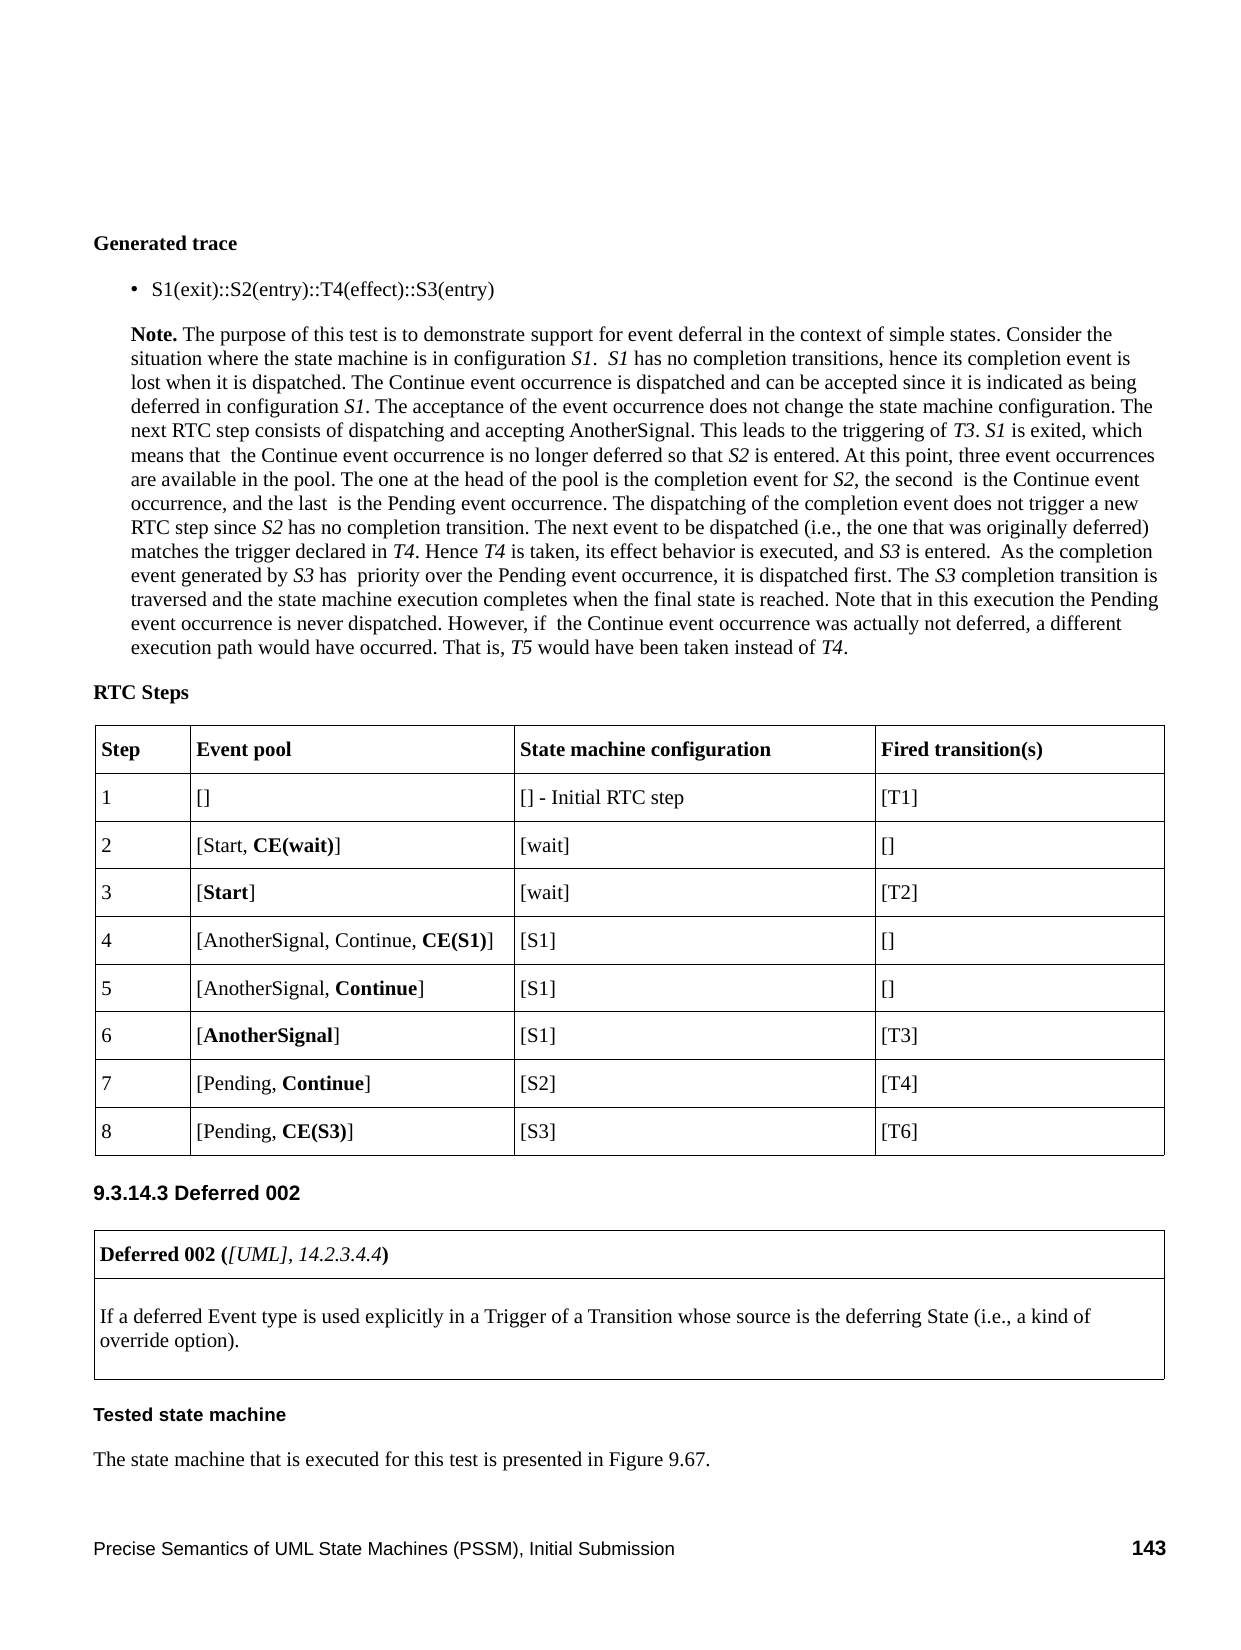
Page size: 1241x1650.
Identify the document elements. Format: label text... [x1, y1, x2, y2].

table_cell [] [191, 774, 514, 821]
text Generated trace [93, 231, 1164, 255]
table_header Step [96, 726, 190, 773]
table_header Event pool [191, 726, 514, 773]
table_cell [T6] [876, 1108, 1164, 1154]
table_header Fired transition(s) [876, 726, 1164, 773]
table_cell [] [876, 965, 1164, 1011]
table_header Deferred 002 ([UML], 14.2.3.4.4) [95, 1231, 1164, 1277]
table_cell [S1] [515, 1012, 875, 1059]
table_cell [S2] [515, 1060, 875, 1107]
table_cell [AnotherSignal] [191, 1012, 514, 1059]
table_cell [wait] [515, 869, 875, 916]
text Note. The purpose of this test is to demonstrate support for event deferral in the context of simple states. Consider the situation where the state machine is in configuration S1. S1 has no completion transitions, hence its completion event is lost when it is dispatched. The Continue event occurrence is dispatched and can be accepted since it is indicated as being deferred in configuration S1. The acceptance of the event occurrence does not change the state machine configuration. The next RTC step consists of dispatching and accepting AnotherSignal. This leads to the triggering of T3. S1 is exited, which means that the Continue event occurrence is no longer deferred so that S2 is entered. At this point, three event occurrences are available in the pool. The one at the head of the pool is the completion event for S2, the second is the Continue event occurrence, and the last is the Pending event occurrence. The dispatching of the completion event does not trigger a new RTC step since S2 has no completion transition. The next event to be dispatched (i.e., the one that was originally deferred) matches the trigger declared in T4. Hence T4 is taken, its effect behavior is executed, and S3 is entered. As the completion event generated by S3 has priority over the Pending event occurrence, it is dispatched first. The S3 completion transition is traversed and the state machine execution completes when the final state is reached. Note that in this execution the Pending event occurrence is never dispatched. However, if the Continue event occurrence was actually not deferred, a different execution path would have occurred. That is, T5 would have been taken instead of T4. [131, 322, 1164, 659]
table_cell [Start, CE(wait)] [191, 822, 514, 868]
table_cell [AnotherSignal, Continue] [191, 965, 514, 1011]
table_cell [S1] [515, 917, 875, 964]
table_cell 5 [96, 965, 190, 1011]
table_cell 2 [96, 822, 190, 868]
table_cell 1 [96, 774, 190, 821]
list S1(exit)::S2(entry)::T4(effect)::S3(entry) [131, 276, 1164, 301]
table_header State machine configuration [515, 726, 875, 773]
table_cell [Pending, CE(S3)] [191, 1108, 514, 1154]
table_cell 4 [96, 917, 190, 964]
subtitle Deferred 002 [93, 1180, 1164, 1205]
table_cell [S3] [515, 1108, 875, 1154]
table_cell [] - Initial RTC step [515, 774, 875, 821]
text RTC Steps [93, 680, 1164, 704]
text The state machine that is executed for this test is presented in Figure 9.67. [93, 1447, 1164, 1471]
table_cell If a deferred Event type is used explicitly in a Trigger of a Transition whose source is the deferring State (i.e., a kind of override option). [95, 1279, 1164, 1379]
table_cell [T1] [876, 774, 1164, 821]
subtitle Tested state machine [93, 1404, 1164, 1426]
table_cell 3 [96, 869, 190, 916]
table_cell [] [876, 917, 1164, 964]
table_cell [] [876, 822, 1164, 868]
table_cell [Pending, Continue] [191, 1060, 514, 1107]
table_cell [S1] [515, 965, 875, 1011]
table_cell [AnotherSignal, Continue, CE(S1)] [191, 917, 514, 964]
table_cell [wait] [515, 822, 875, 868]
table_cell [T4] [876, 1060, 1164, 1107]
table_cell [T3] [876, 1012, 1164, 1059]
table_cell 7 [96, 1060, 190, 1107]
table_cell [T2] [876, 869, 1164, 916]
table_cell [Start] [191, 869, 514, 916]
table_cell 6 [96, 1012, 190, 1059]
table_cell 8 [96, 1108, 190, 1154]
